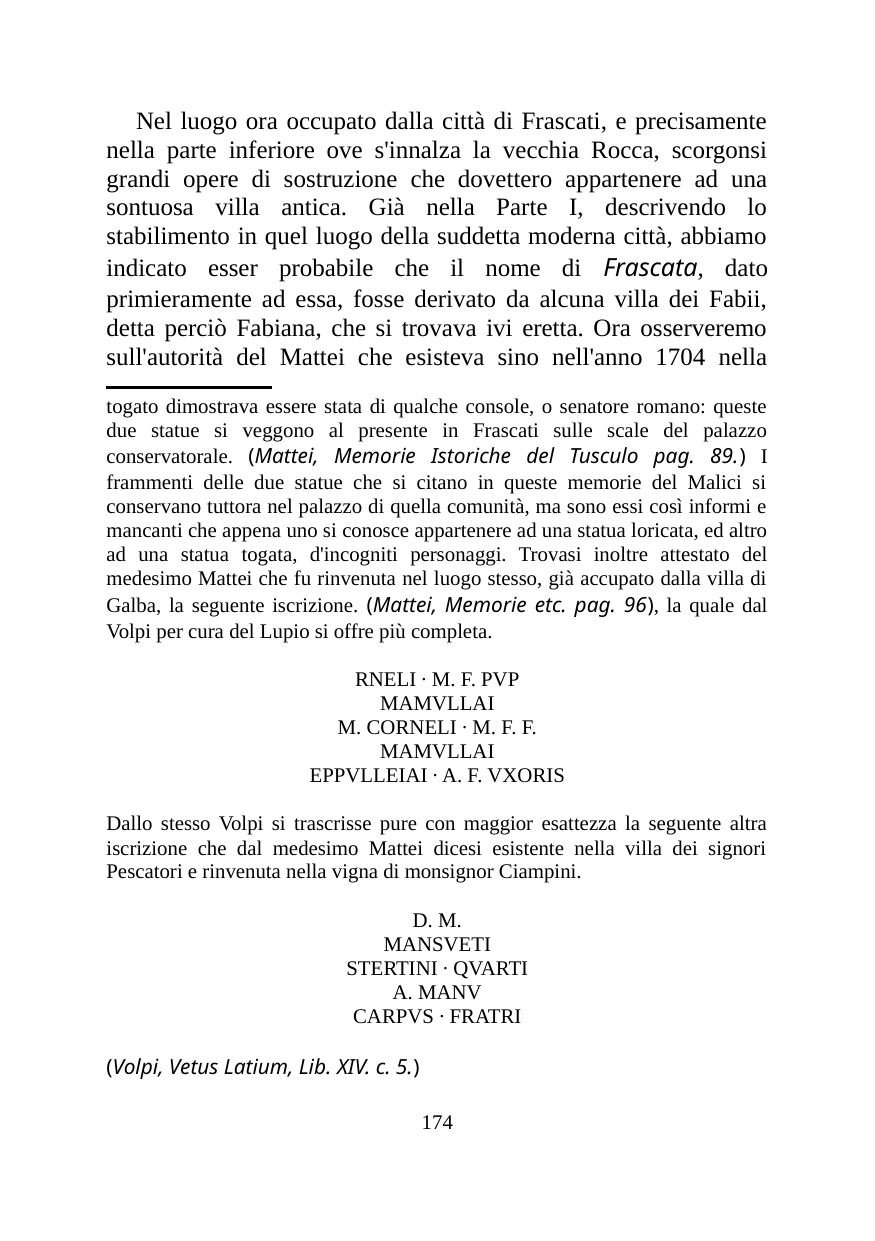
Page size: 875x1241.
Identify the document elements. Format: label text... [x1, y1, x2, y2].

text CARPVS ∙ FRATRI [106, 1004, 768, 1028]
text MAMVLLAI [106, 691, 768, 715]
text MAMVLLAI [106, 739, 768, 763]
text A. MANV [106, 980, 768, 1004]
text MANSVETI [106, 932, 768, 956]
text STERTINI ∙ QVARTI [106, 956, 768, 980]
text Nel luogo ora occupato dalla città di Frascati, e precisamente nella parte inferiore ove s'innalza la vecchia Rocca, scorgonsi grandi opere di sostruzione che dovettero appartenere ad una sontuosa villa antica. Già nella Parte I, descrivendo lo stabilimento in quel luogo della suddetta moderna città, abbiamo indicato esser probabile che il nome di Frascata, dato primieramente ad essa, fosse derivato da alcuna villa dei Fabii, detta perciò Fabiana, che si trovava ivi eretta. Ora osserveremo sull'autorità del Mattei che esisteva sino nell'anno 1704 nella [106, 106, 768, 370]
text (Volpi, Vetus Latium, Lib. XIV. c. 5.) [106, 1052, 768, 1080]
text EPPVLLEIAI ∙ A. F. VXORIS [106, 763, 768, 787]
text togato dimostrava essere stata di qualche console, o senatore romano: queste due statue si veggono al presente in Frascati sulle scale del palazzo conservatorale. (Mattei, Memorie Istoriche del Tusculo pag. 89.) I frammenti delle due statue che si citano in queste memorie del Malici si conservano tuttora nel palazzo di quella comunità, ma sono essi così informi e mancanti che appena uno si conosce appartenere ad una statua loricata, ed altro ad una statua togata, d'incogniti personaggi. Trovasi inoltre attestato del medesimo Mattei che fu rinvenuta nel luogo stesso, già accupato dalla villa di Galba, la seguente iscrizione. (Mattei, Memorie etc. pag. 96), la quale dal Volpi per cura del Lupio si offre più completa. [106, 393, 768, 643]
text Dallo stesso Volpi si trascrisse pure con maggior esattezza la seguente altra iscrizione che dal medesimo Mattei dicesi esistente nella villa dei signori Pescatori e rinvenuta nella vigna di monsignor Ciampini. [106, 811, 768, 883]
text RNELI ∙ M. F. PVP [106, 667, 768, 691]
text D. M. [106, 908, 768, 932]
text M. CORNELI ∙ M. F. F. [106, 715, 768, 739]
